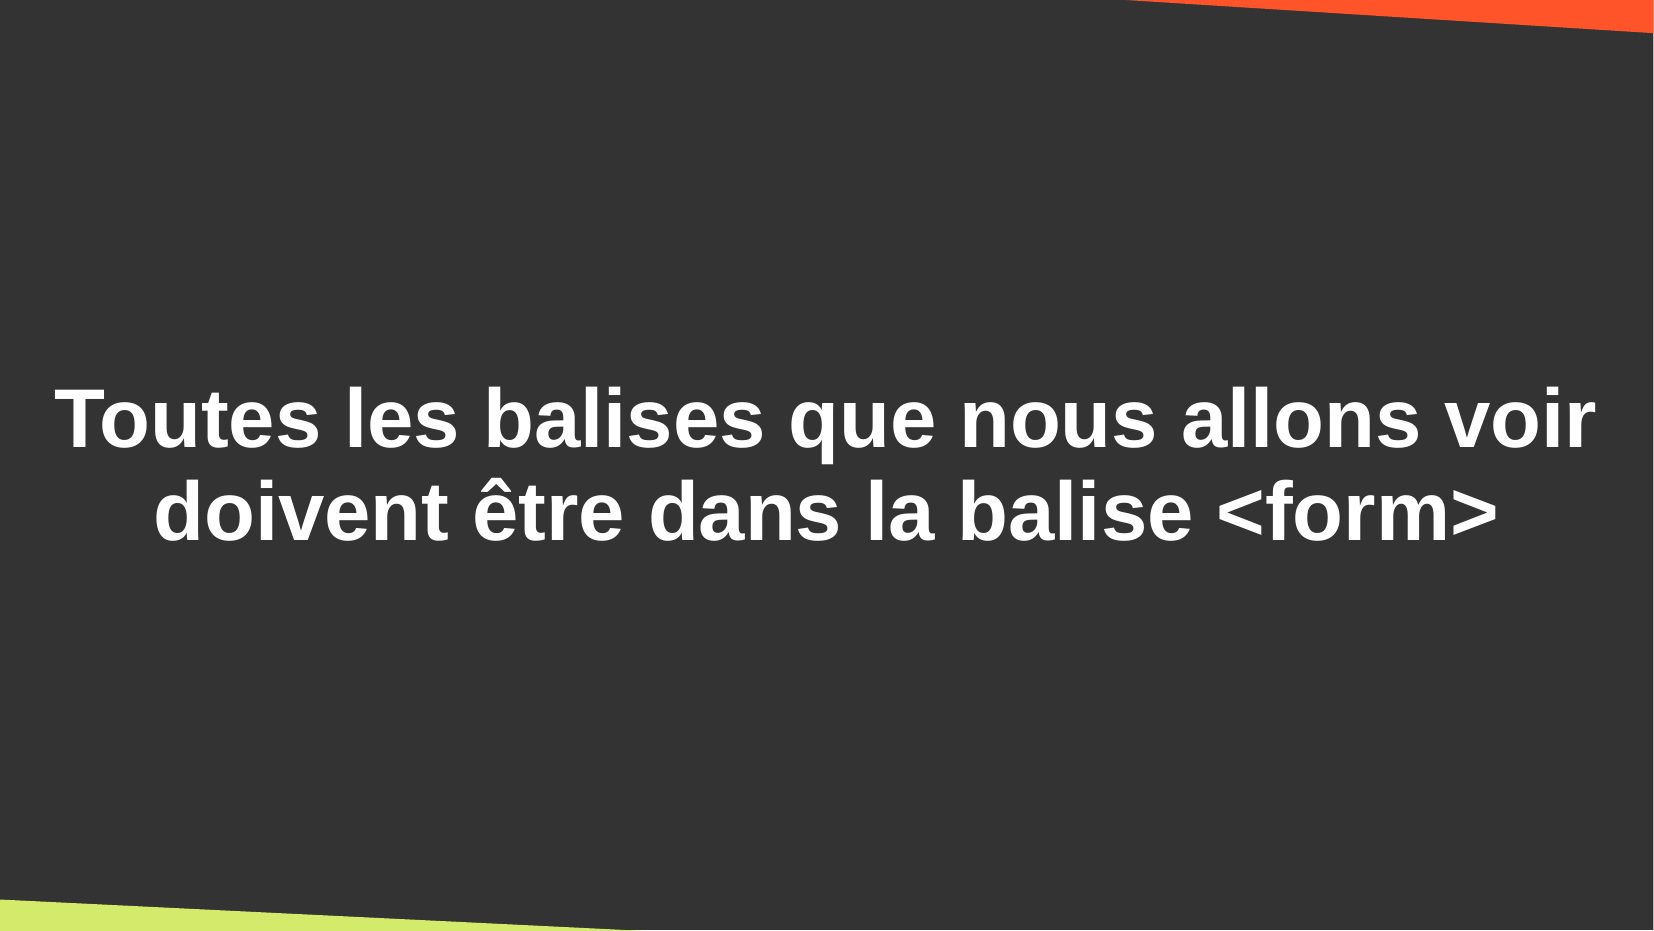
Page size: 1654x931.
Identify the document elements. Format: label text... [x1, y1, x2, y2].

title Toutes les balises que nous allons voir doivent être dans la balise <form> [27, 372, 1627, 559]
text_box [1125, 0, 1654, 34]
text_box [0, 899, 646, 931]
